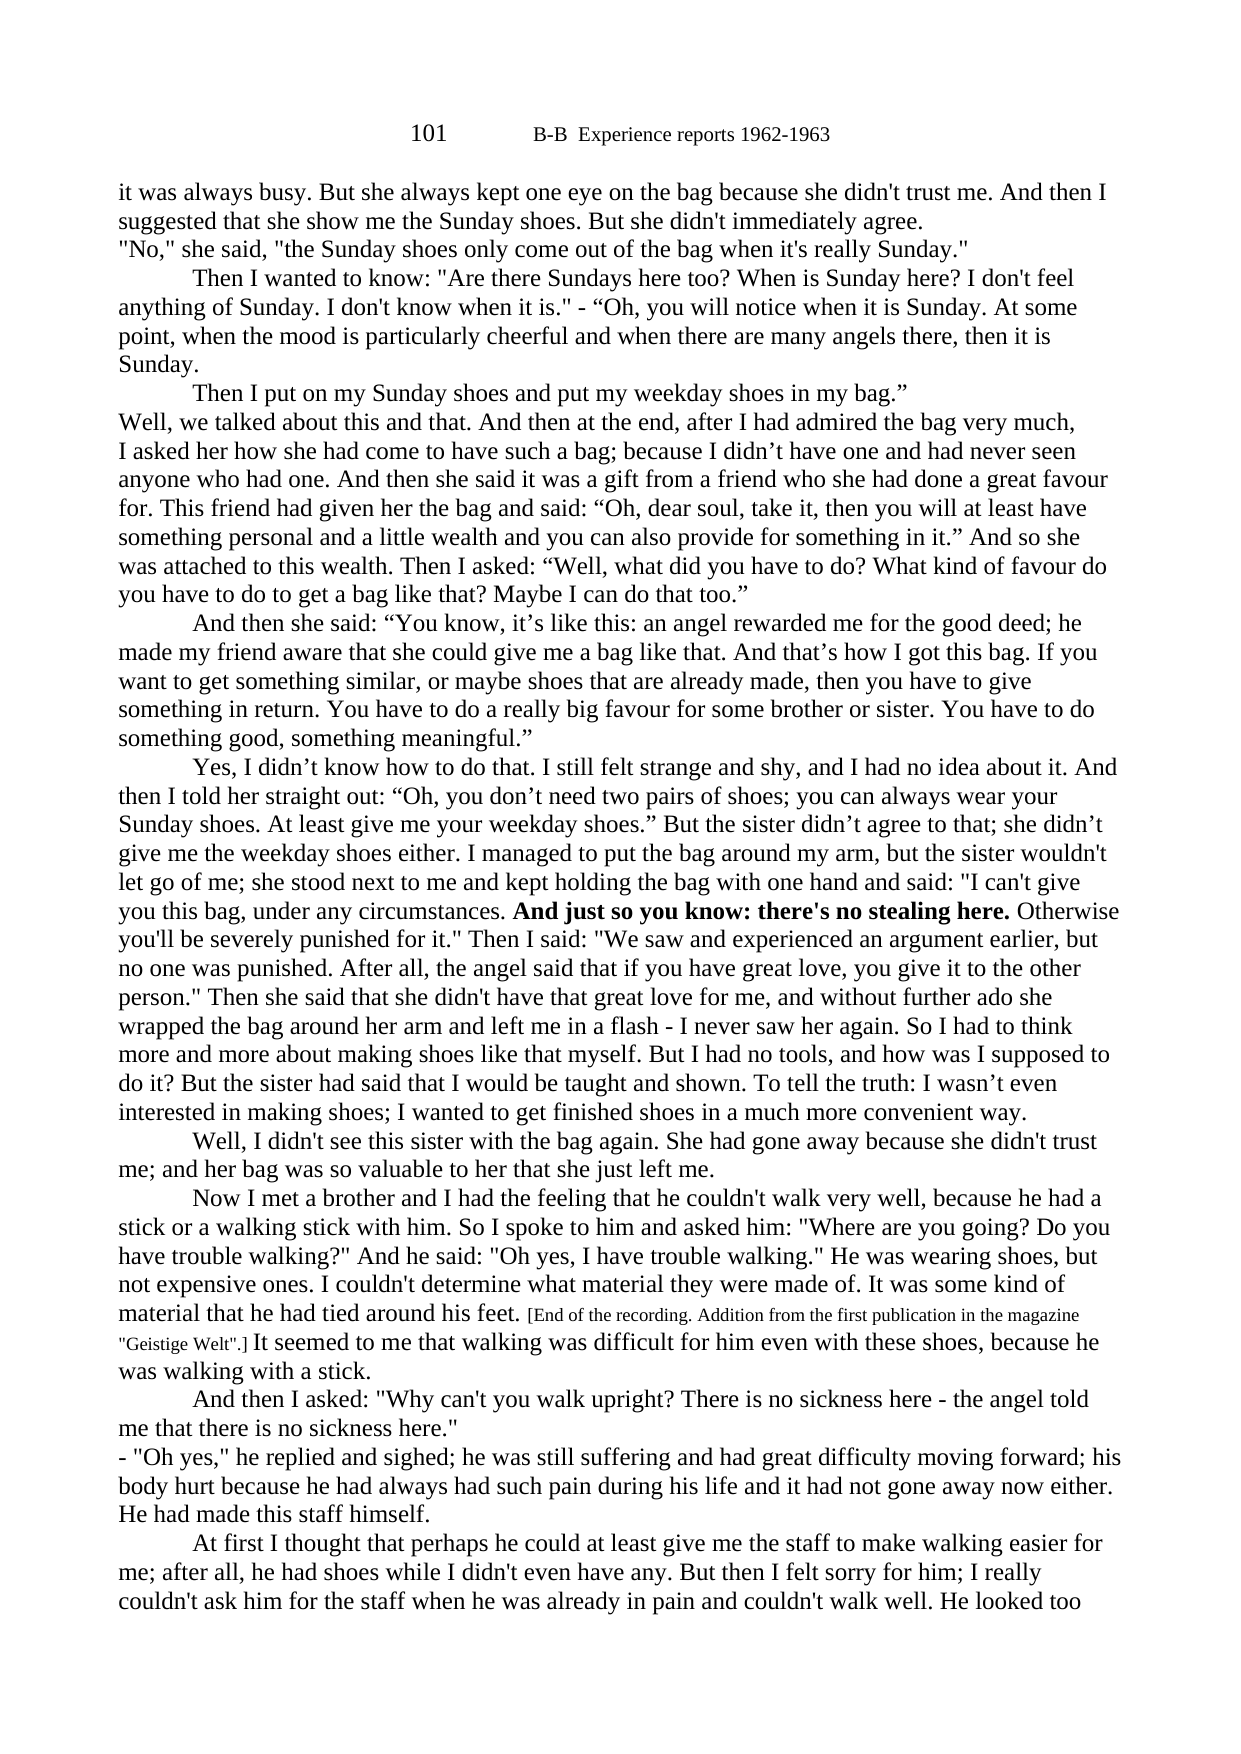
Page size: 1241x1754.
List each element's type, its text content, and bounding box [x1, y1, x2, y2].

text Now I met a brother and I had the feeling that he couldn't walk very well, because he had a stick or a walking stick with him. So I spoke to him and asked him: "Where are you going? Do you have trouble walking?" And he said: "Oh yes, I have trouble walking." He was wearing shoes, but not expensive ones. I couldn't determine what material they were made of. It was some kind of material that he had tied around his feet. [End of the recording. Addition from the first publication in the magazine "Geistige Welt".] It seemed to me that walking was difficult for him even with these shoes, because he was walking with a stick. [118, 1183, 1122, 1384]
text Then I put on my Sunday shoes and put my weekday shoes in my bag.” [118, 378, 1122, 407]
text - "Oh yes," he replied and sighed; he was still suffering and had great difficulty moving forward; his body hurt because he had always had such pain during his life and it had not gone away now either. He had made this staff himself. [118, 1442, 1122, 1528]
text And then I asked: "Why can't you walk upright? There is no sickness here - the angel told me that there is no sickness here." [118, 1384, 1122, 1442]
text "No," she said, "the Sunday shoes only come out of the bag when it's really Sunday." [118, 234, 1122, 263]
text At first I thought that perhaps he could at least give me the staff to make walking easier for me; after all, he had shoes while I didn't even have any. But then I felt sorry for him; I really couldn't ask him for the staff when he was already in pain and couldn't walk well. He looked too [118, 1528, 1122, 1614]
text Well, we talked about this and that. And then at the end, after I had admired the bag very much, [118, 407, 1122, 436]
text Then I wanted to know: "Are there Sundays here too? When is Sunday here? I don't feel anything of Sunday. I don't know when it is." - “Oh, you will notice when it is Sunday. At some point, when the mood is particularly cheerful and when there are many angels there, then it is Sunday. [118, 263, 1122, 378]
text Yes, I didn’t know how to do that. I still felt strange and shy, and I had no idea about it. And then I told her straight out: “Oh, you don’t need two pairs of shoes; you can always wear your Sunday shoes. At least give me your weekday shoes.” But the sister didn’t agree to that; she didn’t give me the weekday shoes either. I managed to put the bag around my arm, but the sister wouldn't let go of me; she stood next to me and kept holding the bag with one hand and said: "I can't give you this bag, under any circumstances. And just so you know: there's no stealing here. Otherwise you'll be severely punished for it." Then I said: "We saw and experienced an argument earlier, but no one was punished. After all, the angel said that if you have great love, you give it to the other person." Then she said that she didn't have that great love for me, and without further ado she wrapped the bag around her arm and left me in a flash - I never saw her again. So I had to think more and more about making shoes like that myself. But I had no tools, and how was I supposed to do it? But the sister had said that I would be taught and shown. To tell the truth: I wasn’t even interested in making shoes; I wanted to get finished shoes in a much more convenient way. [118, 752, 1122, 1126]
text I asked her how she had come to have such a bag; because I didn’t have one and had never seen anyone who had one. And then she said it was a gift from a friend who she had done a great favour for. This friend had given her the bag and said: “Oh, dear soul, take it, then you will at least have something personal and a little wealth and you can also provide for something in it.” And so she was attached to this wealth. Then I asked: “Well, what did you have to do? What kind of favour do you have to do to get a bag like that? Maybe I can do that too.” [118, 436, 1122, 608]
text Well, I didn't see this sister with the bag again. She had gone away because she didn't trust me; and her bag was so valuable to her that she just left me. [118, 1126, 1122, 1183]
text it was always busy. But she always kept one eye on the bag because she didn't trust me. And then I suggested that she show me the Sunday shoes. But she didn't immediately agree. [118, 177, 1122, 234]
text And then she said: “You know, it’s like this: an angel rewarded me for the good deed; he made my friend aware that she could give me a bag like that. And that’s how I got this bag. If you want to get something similar, or maybe shoes that are already made, then you have to give something in return. You have to do a really big favour for some brother or sister. You have to do something good, something meaningful.” [118, 608, 1122, 752]
